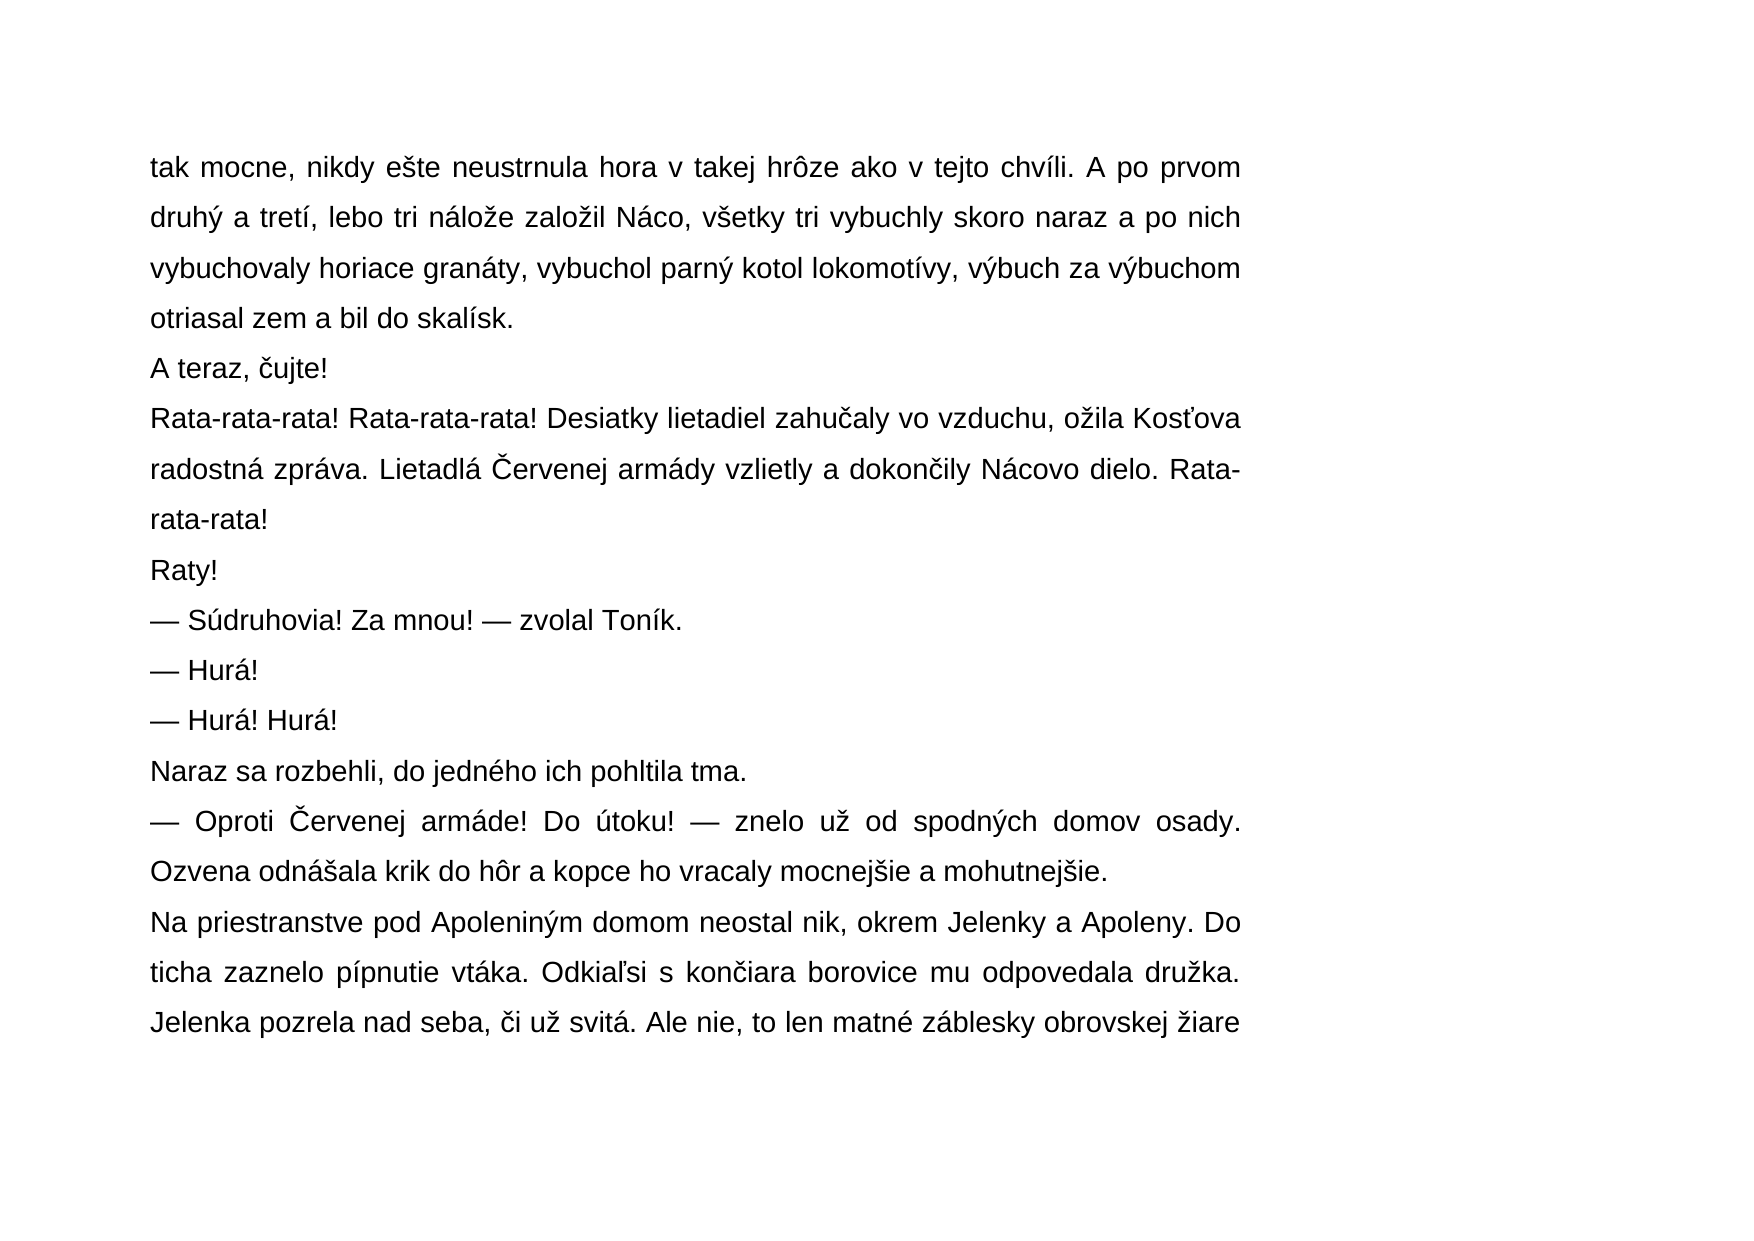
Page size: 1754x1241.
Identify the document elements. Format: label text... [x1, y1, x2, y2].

text — Oproti Červenej armáde! Do útoku! — znelo už od spodných domov osady. Ozvena odnášala krik do hôr a kopce ho vracaly mocnejšie a mohutnejšie. [150, 804, 1243, 888]
text Raty! [150, 552, 1243, 586]
text — Hurá! [150, 653, 1243, 687]
text — Hurá! Hurá! [150, 703, 1243, 737]
text A teraz, čujte! [150, 351, 1243, 385]
text Na priestranstve pod Apoleniným domom neostal nik, okrem Jelenky a Apoleny. Do ticha zaznelo pípnutie vtáka. Odkiaľsi s končiara borovice mu odpovedala družka. Jelenka pozrela nad seba, či už svitá. Ale nie, to len matné záblesky obrovskej žiare [150, 905, 1243, 1039]
text Rata-rata-rata! Rata-rata-rata! Desiatky lietadiel zahučaly vo vzduchu, ožila Kosťova radostná zpráva. Lietadlá Červenej armády vzlietly a dokončily Nácovo dielo. Rata-rata-rata! [150, 402, 1243, 536]
text Naraz sa rozbehli, do jedného ich pohltila tma. [150, 754, 1243, 787]
text — Súdruhovia! Za mnou! — zvolal Toník. [150, 603, 1243, 636]
text tak mocne, nikdy ešte neustrnula hora v takej hrôze ako v tejto chvíli. A po prvom druhý a tretí, lebo tri nálože založil Náco, všetky tri vybuchly skoro naraz a po nich vybuchovaly horiace granáty, vybuchol parný kotol lokomotívy, výbuch za výbuchom otriasal zem a bil do skalísk. [150, 150, 1243, 334]
